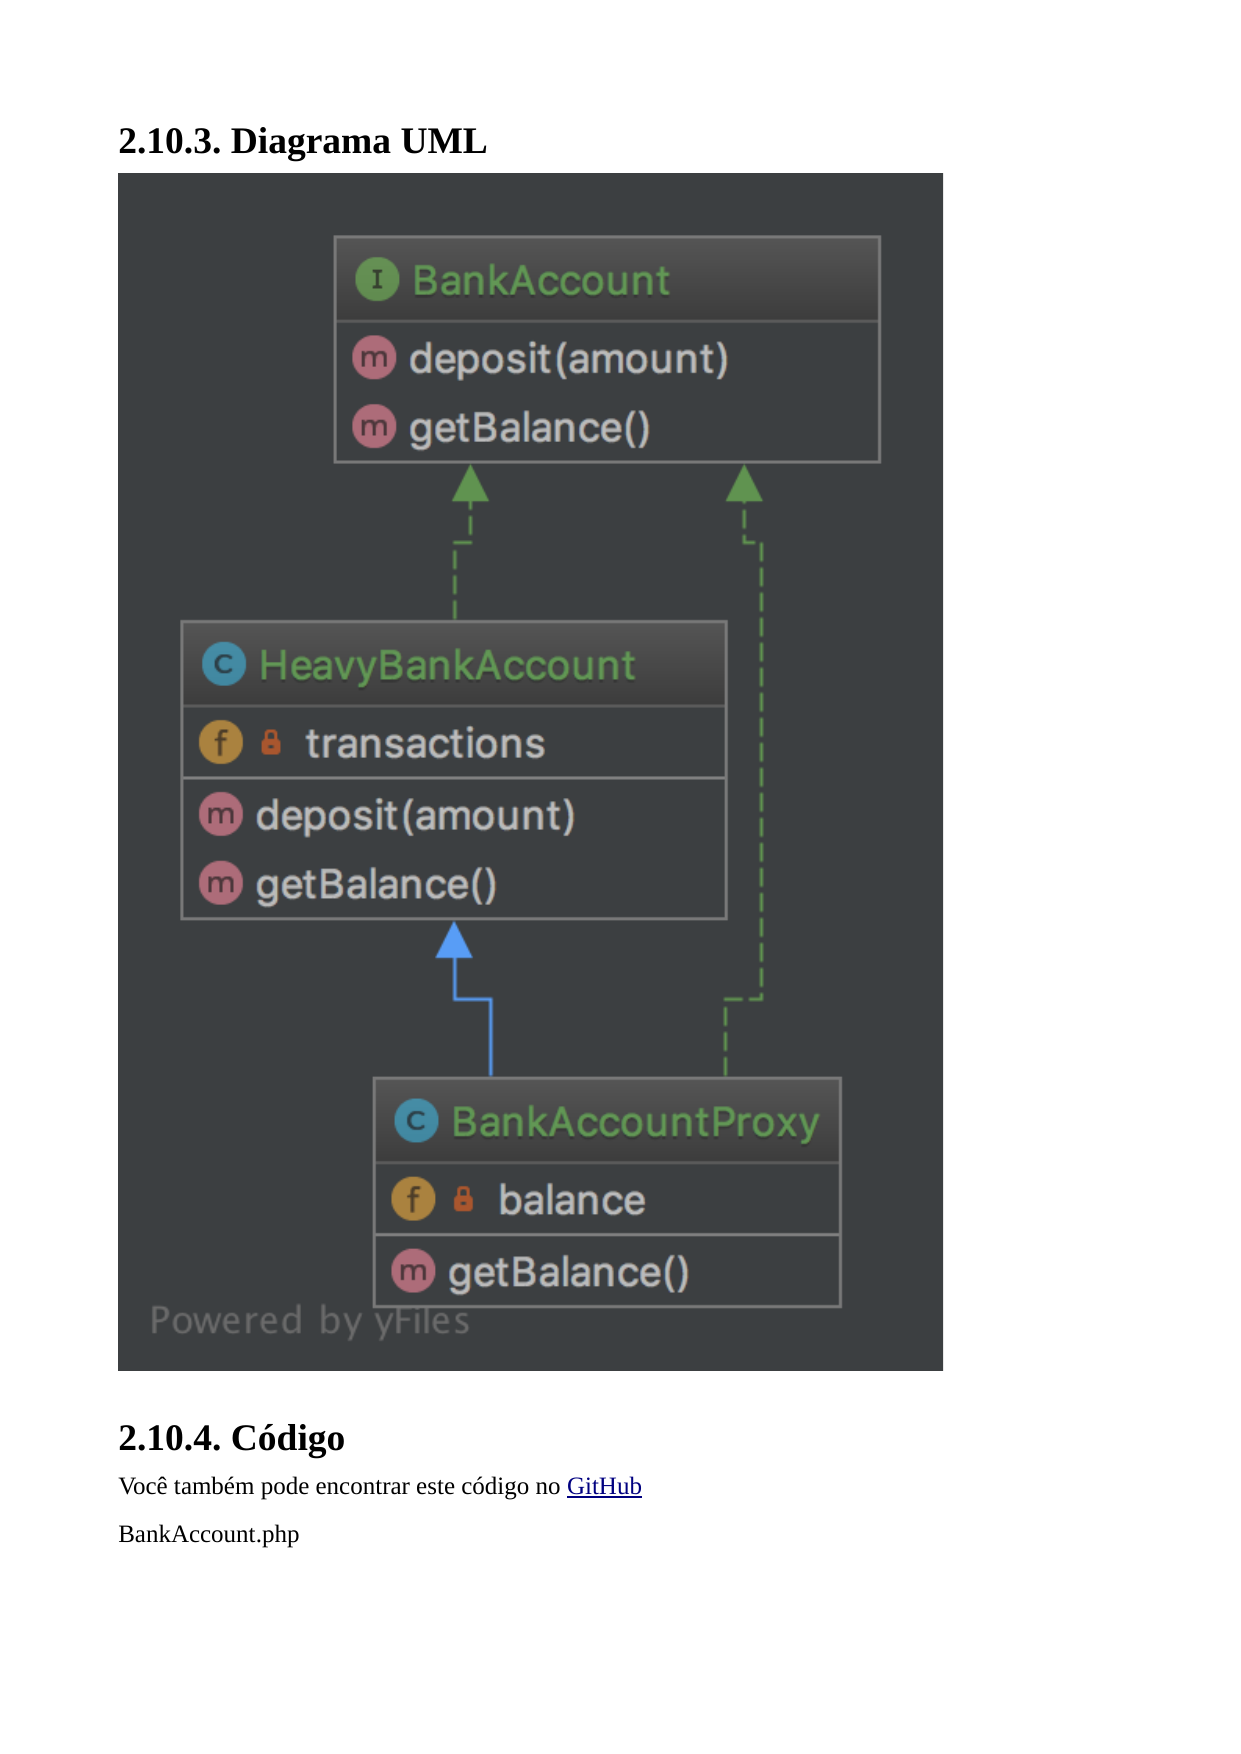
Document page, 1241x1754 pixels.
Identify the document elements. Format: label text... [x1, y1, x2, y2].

table_header [118, 1567, 136, 1577]
picture [118, 173, 944, 1371]
text BankAccount.php [118, 1519, 1122, 1548]
subtitle 2.10.3. Diagrama UML [118, 118, 1122, 161]
subtitle 2.10.4. Código [118, 1416, 1122, 1459]
text Você também pode encontrar este código no GitHub [118, 1471, 1122, 1500]
